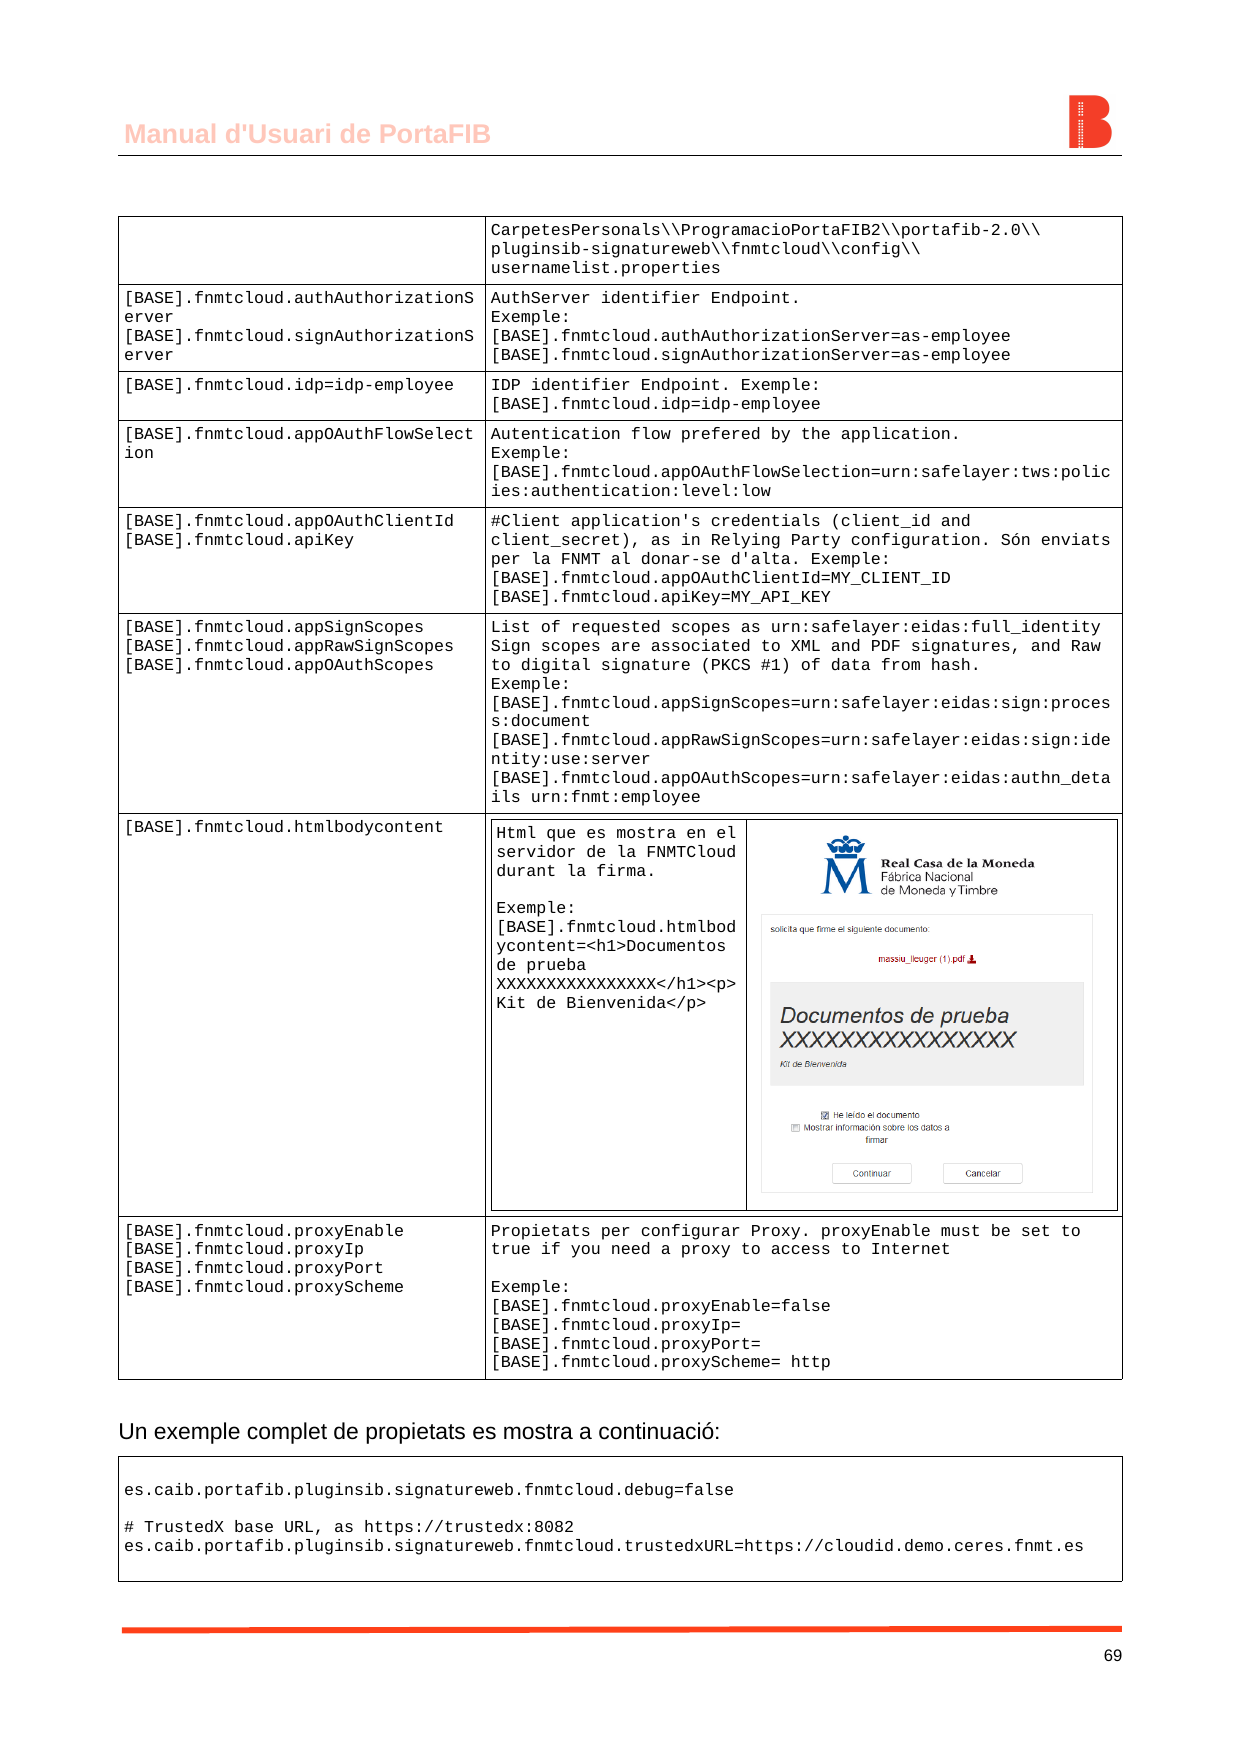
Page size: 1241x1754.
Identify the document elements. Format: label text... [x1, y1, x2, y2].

table_cell [119, 217, 485, 284]
table_header Html que es mostra en el servidor de la FNMTCloud durant la firma. Exemple: [BASE].fnmtcloud.htmlbodycontent=<h1>Documentos de prueba XXXXXXXXXXXXXXXX</h1><p>Kit de Bienvenida</p> [492, 820, 746, 1210]
table_cell [BASE].fnmtcloud.authAuthorizationServer [BASE].fnmtcloud.signAuthorizationServer [119, 285, 485, 371]
table_cell [BASE].fnmtcloud.idp=idp-employee [119, 372, 485, 420]
text Un exemple complet de propietats es mostra a continuació: [118, 1418, 1122, 1444]
picture [1063, 94, 1117, 150]
table_cell [BASE].fnmtcloud.htmlbodycontent [119, 814, 485, 1216]
table_cell [486, 814, 1122, 1216]
table_cell #Client application's credentials (client_id and client_secret), as in Relying Party configuration. Són enviats per la FNMT al donar-se d'alta. Exemple: [BASE].fnmtcloud.appOAuthClientId=MY_CLIENT_ID [BASE].fnmtcloud.apiKey=MY_API_KEY [486, 508, 1122, 613]
table_cell CarpetesPersonals\\ProgramacioPortaFIB2\\portafib-2.0\\pluginsib-signatureweb\\fnmtcloud\\config\\usernamelist.properties [486, 217, 1122, 284]
table_cell [BASE].fnmtcloud.appSignScopes [BASE].fnmtcloud.appRawSignScopes [BASE].fnmtcloud.appOAuthScopes [119, 614, 485, 813]
table_cell [BASE].fnmtcloud.appOAuthFlowSelection [119, 421, 485, 507]
table_cell [BASE].fnmtcloud.proxyEnable [BASE].fnmtcloud.proxyIp [BASE].fnmtcloud.proxyPort [BASE].fnmtcloud.proxyScheme [119, 1217, 485, 1379]
picture [752, 824, 1111, 1205]
table_cell IDP identifier Endpoint. Exemple: [BASE].fnmtcloud.idp=idp-employee [486, 372, 1122, 420]
table_header [747, 820, 1117, 1210]
table_header es.caib.portafib.pluginsib.signatureweb.fnmtcloud.debug=false # TrustedX base URL, as https://trustedx:8082 es.caib.portafib.pluginsib.signatureweb.fnmtcloud.trustedxURL=https://cloudid.demo.ceres.fnmt.es [119, 1457, 1122, 1581]
table_cell Propietats per configurar Proxy. proxyEnable must be set to true if you need a proxy to access to Internet Exemple: [BASE].fnmtcloud.proxyEnable=false [BASE].fnmtcloud.proxyIp= [BASE].fnmtcloud.proxyPort= [BASE].fnmtcloud.proxyScheme= http [486, 1217, 1122, 1379]
table_cell [BASE].fnmtcloud.appOAuthClientId [BASE].fnmtcloud.apiKey [119, 508, 485, 613]
table_cell AuthServer identifier Endpoint. Exemple: [BASE].fnmtcloud.authAuthorizationServer=as-employee [BASE].fnmtcloud.signAuthorizationServer=as-employee [486, 285, 1122, 371]
table_cell List of requested scopes as urn:safelayer:eidas:full_identity Sign scopes are associated to XML and PDF signatures, and Raw to digital signature (PKCS #1) of data from hash. Exemple: [BASE].fnmtcloud.appSignScopes=urn:safelayer:eidas:sign:process:document [BASE].fnmtcloud.appRawSignScopes=urn:safelayer:eidas:sign:identity:use:server [BASE].fnmtcloud.appOAuthScopes=urn:safelayer:eidas:authn_details urn:fnmt:employee [486, 614, 1122, 813]
table_cell Autentication flow prefered by the application. Exemple: [BASE].fnmtcloud.appOAuthFlowSelection=urn:safelayer:tws:policies:authentication:level:low [486, 421, 1122, 507]
